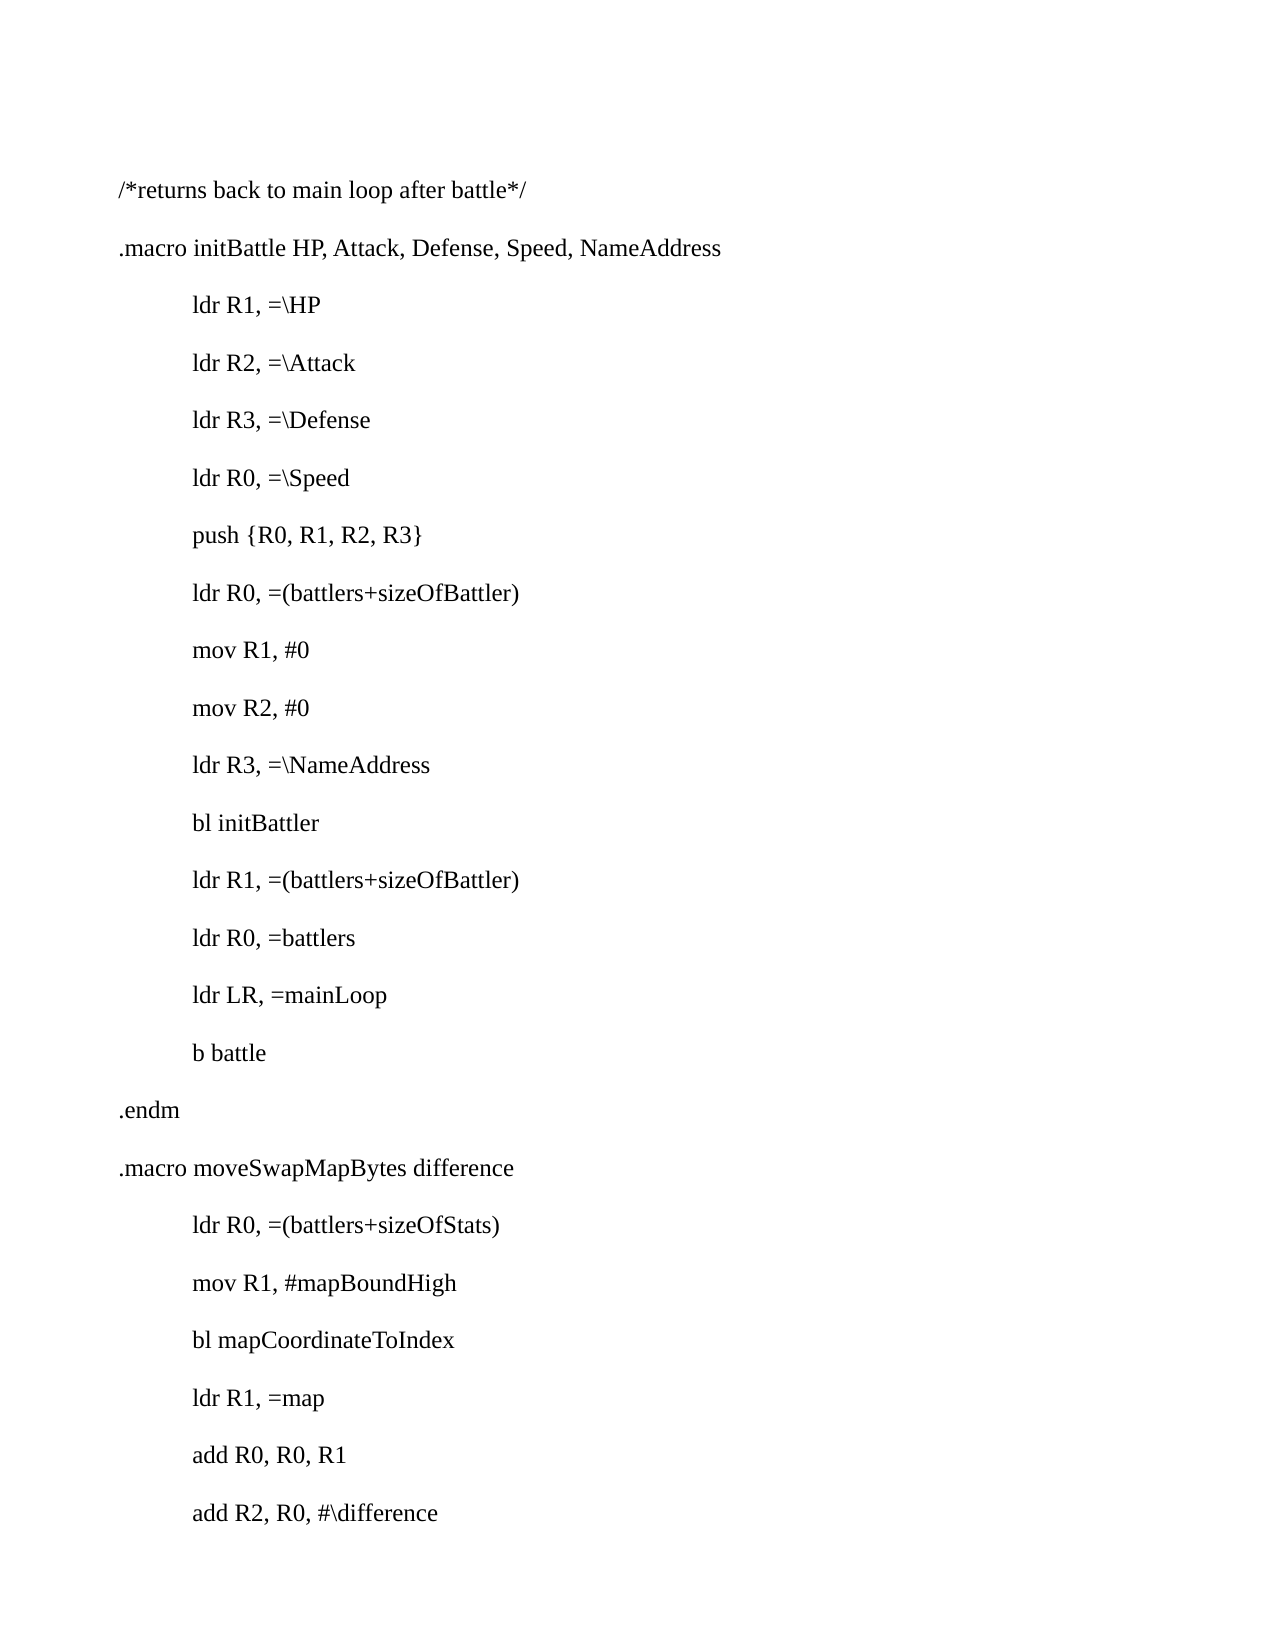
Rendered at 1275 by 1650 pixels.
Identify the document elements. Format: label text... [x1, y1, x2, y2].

text ldr R1, =\HP [118, 291, 1157, 319]
text push {R0, R1, R2, R3} [118, 521, 1157, 549]
text ldr R3, =\NameAddress [118, 751, 1157, 779]
text ldr R0, =battlers [118, 923, 1157, 952]
text .endm [118, 1096, 1157, 1124]
text ldr R1, =(battlers+sizeOfBattler) [118, 866, 1157, 894]
text /*returns back to main loop after battle*/ [118, 176, 1157, 204]
text add R0, R0, R1 [118, 1441, 1157, 1469]
text ldr R0, =\Speed [118, 463, 1157, 492]
text mov R1, #mapBoundHigh [118, 1268, 1157, 1297]
text mov R1, #0 [118, 636, 1157, 664]
text b battle [118, 1038, 1157, 1067]
text bl initBattler [118, 808, 1157, 837]
text ldr R2, =\Attack [118, 348, 1157, 377]
text mov R2, #0 [118, 693, 1157, 722]
text ldr R0, =(battlers+sizeOfBattler) [118, 578, 1157, 607]
text ldr R1, =map [118, 1383, 1157, 1412]
text .macro moveSwapMapBytes difference [118, 1153, 1157, 1182]
text bl mapCoordinateToIndex [118, 1326, 1157, 1354]
text ldr R3, =\Defense [118, 406, 1157, 434]
text add R2, R0, #\difference [118, 1498, 1157, 1527]
text ldr LR, =mainLoop [118, 981, 1157, 1009]
text ldr R0, =(battlers+sizeOfStats) [118, 1211, 1157, 1239]
text .macro initBattle HP, Attack, Defense, Speed, NameAddress [118, 233, 1157, 262]
